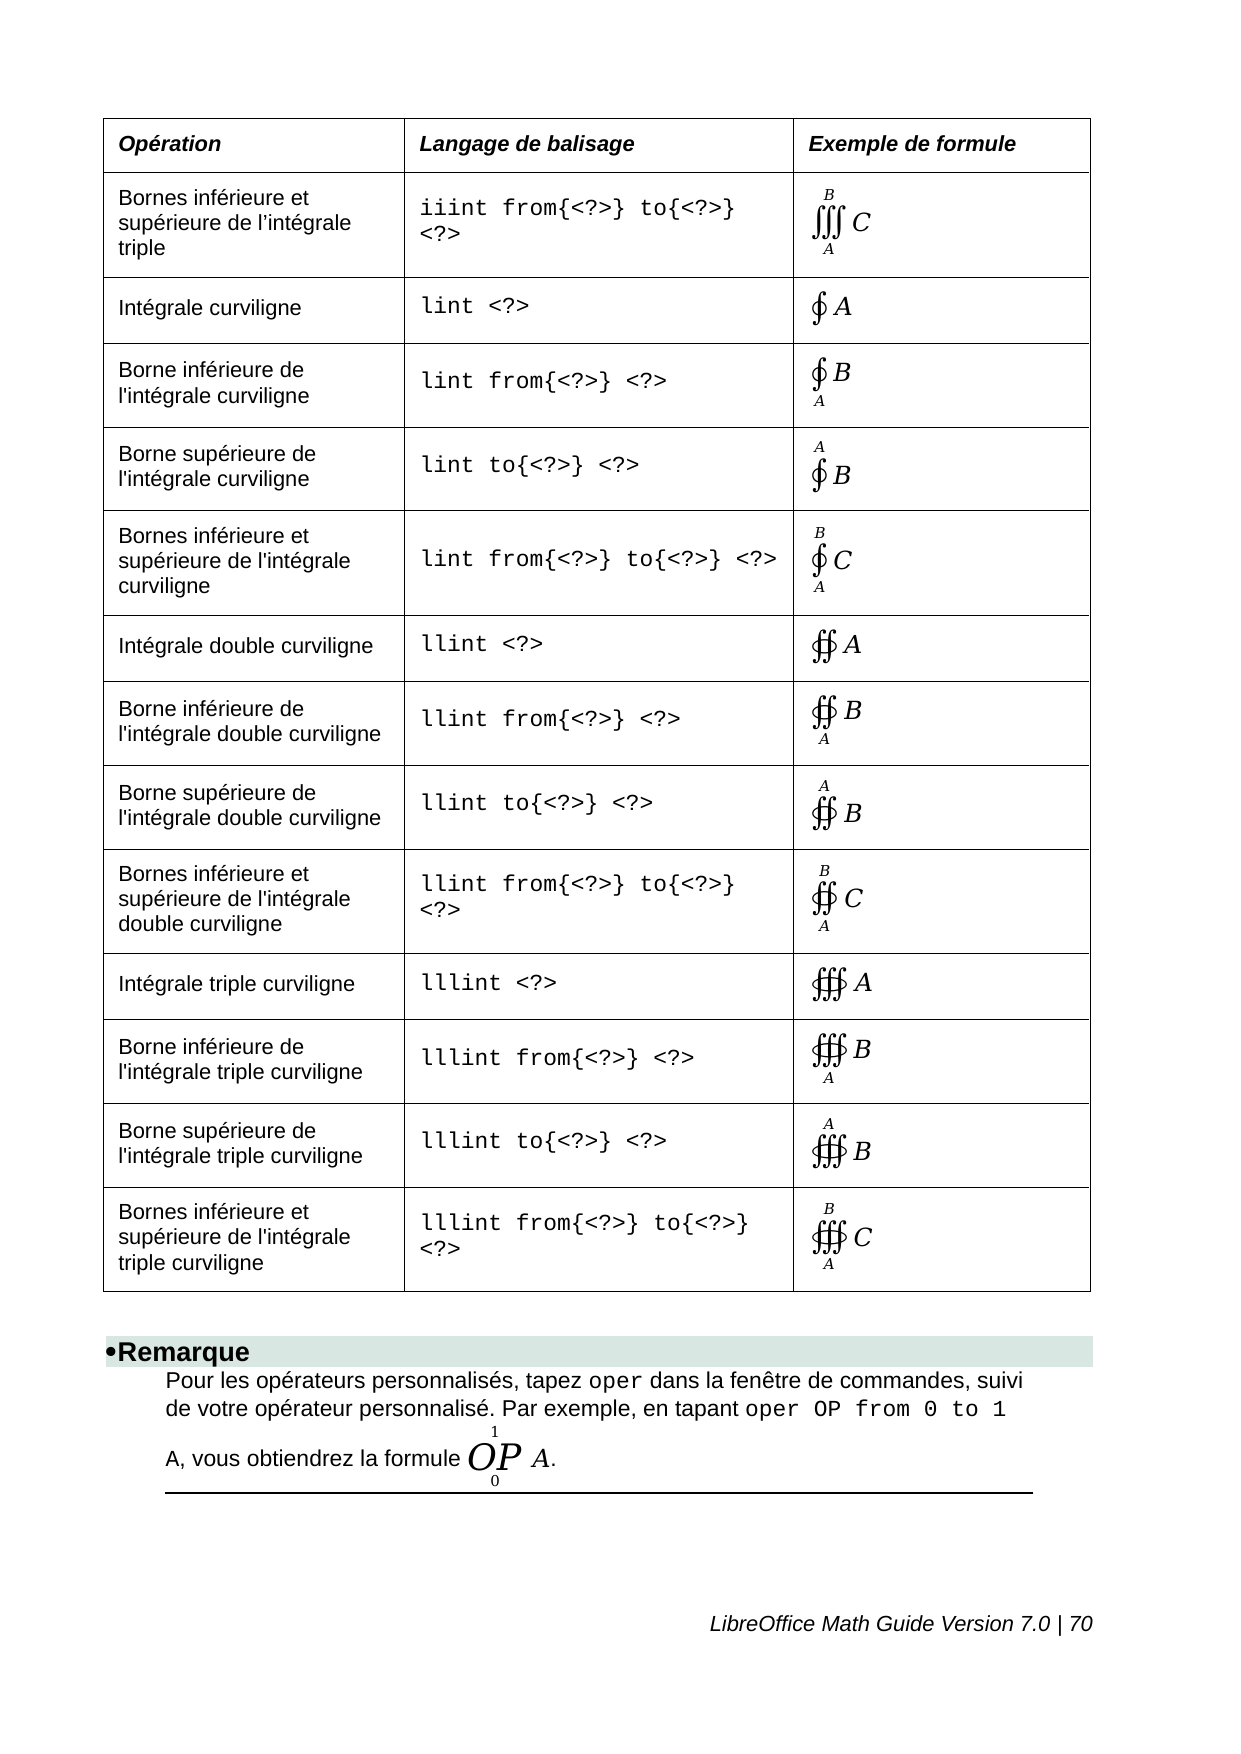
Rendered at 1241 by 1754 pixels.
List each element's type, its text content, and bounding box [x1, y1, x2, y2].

table_cell [794, 427, 1090, 510]
table_cell Borne supérieure de l'intégrale double curviligne [104, 766, 404, 848]
table_header Langage de balisage [405, 119, 793, 172]
table_cell Bornes inférieure et supérieure de l'intégrale double curviligne [104, 850, 404, 953]
table_cell llint <?> [405, 616, 793, 681]
table_cell Borne inférieure de l'intégrale double curviligne [104, 682, 404, 765]
table_cell Bornes inférieure et supérieure de l’intégrale triple [104, 173, 404, 276]
table_cell lint <?> [405, 278, 793, 343]
table_cell Bornes inférieure et supérieure de l'intégrale curviligne [104, 511, 404, 615]
table_cell [794, 172, 1090, 276]
table_cell [794, 510, 1090, 615]
table_cell lllint <?> [405, 954, 793, 1019]
table_cell Borne inférieure de l'intégrale triple curviligne [104, 1020, 404, 1103]
table_cell Intégrale double curviligne [104, 616, 404, 681]
table_cell [794, 615, 1090, 681]
table_cell [794, 1103, 1090, 1187]
table_cell [794, 765, 1090, 848]
table_cell [794, 681, 1090, 765]
table_cell llint to{<?>} <?> [405, 766, 793, 848]
text Pour les opérateurs personnalisés, tapez oper dans la fenêtre de commandes, suivi de votre opérateur personnalisé. Par exemple, en tapant oper OP from 0 to 1 A, vous obtiendrez la formule . [165, 1367, 1033, 1492]
table_header Exemple de formule [794, 119, 1090, 172]
table_cell Intégrale curviligne [104, 278, 404, 343]
table_cell [794, 276, 1090, 343]
table_cell Bornes inférieure et supérieure de l'intégrale triple curviligne [104, 1188, 404, 1291]
subtitle Remarque [106, 1336, 1093, 1367]
table_cell lllint to{<?>} <?> [405, 1104, 793, 1187]
table_cell Borne inférieure de l'intégrale curviligne [104, 344, 404, 427]
table_cell lint from{<?>} <?> [405, 344, 793, 427]
table_cell [794, 1019, 1090, 1103]
table_cell Borne supérieure de l'intégrale curviligne [104, 428, 404, 510]
table_cell Intégrale triple curviligne [104, 954, 404, 1019]
table_cell Borne supérieure de l'intégrale triple curviligne [104, 1104, 404, 1187]
table_cell lint from{<?>} to{<?>} <?> [405, 511, 793, 615]
table_cell llint from{<?>} <?> [405, 682, 793, 765]
table_cell lint to{<?>} <?> [405, 428, 793, 510]
table_cell [794, 953, 1090, 1019]
table_cell lllint from{<?>} <?> [405, 1020, 793, 1103]
table_cell [794, 849, 1090, 953]
table_cell llint from{<?>} to{<?>} <?> [405, 850, 793, 953]
table_cell [794, 343, 1090, 427]
table_cell lllint from{<?>} to{<?>} <?> [405, 1188, 793, 1291]
table_cell [794, 1187, 1090, 1291]
table_cell iiint from{<?>} to{<?>} <?> [405, 173, 793, 276]
table_header Opération [104, 119, 404, 172]
